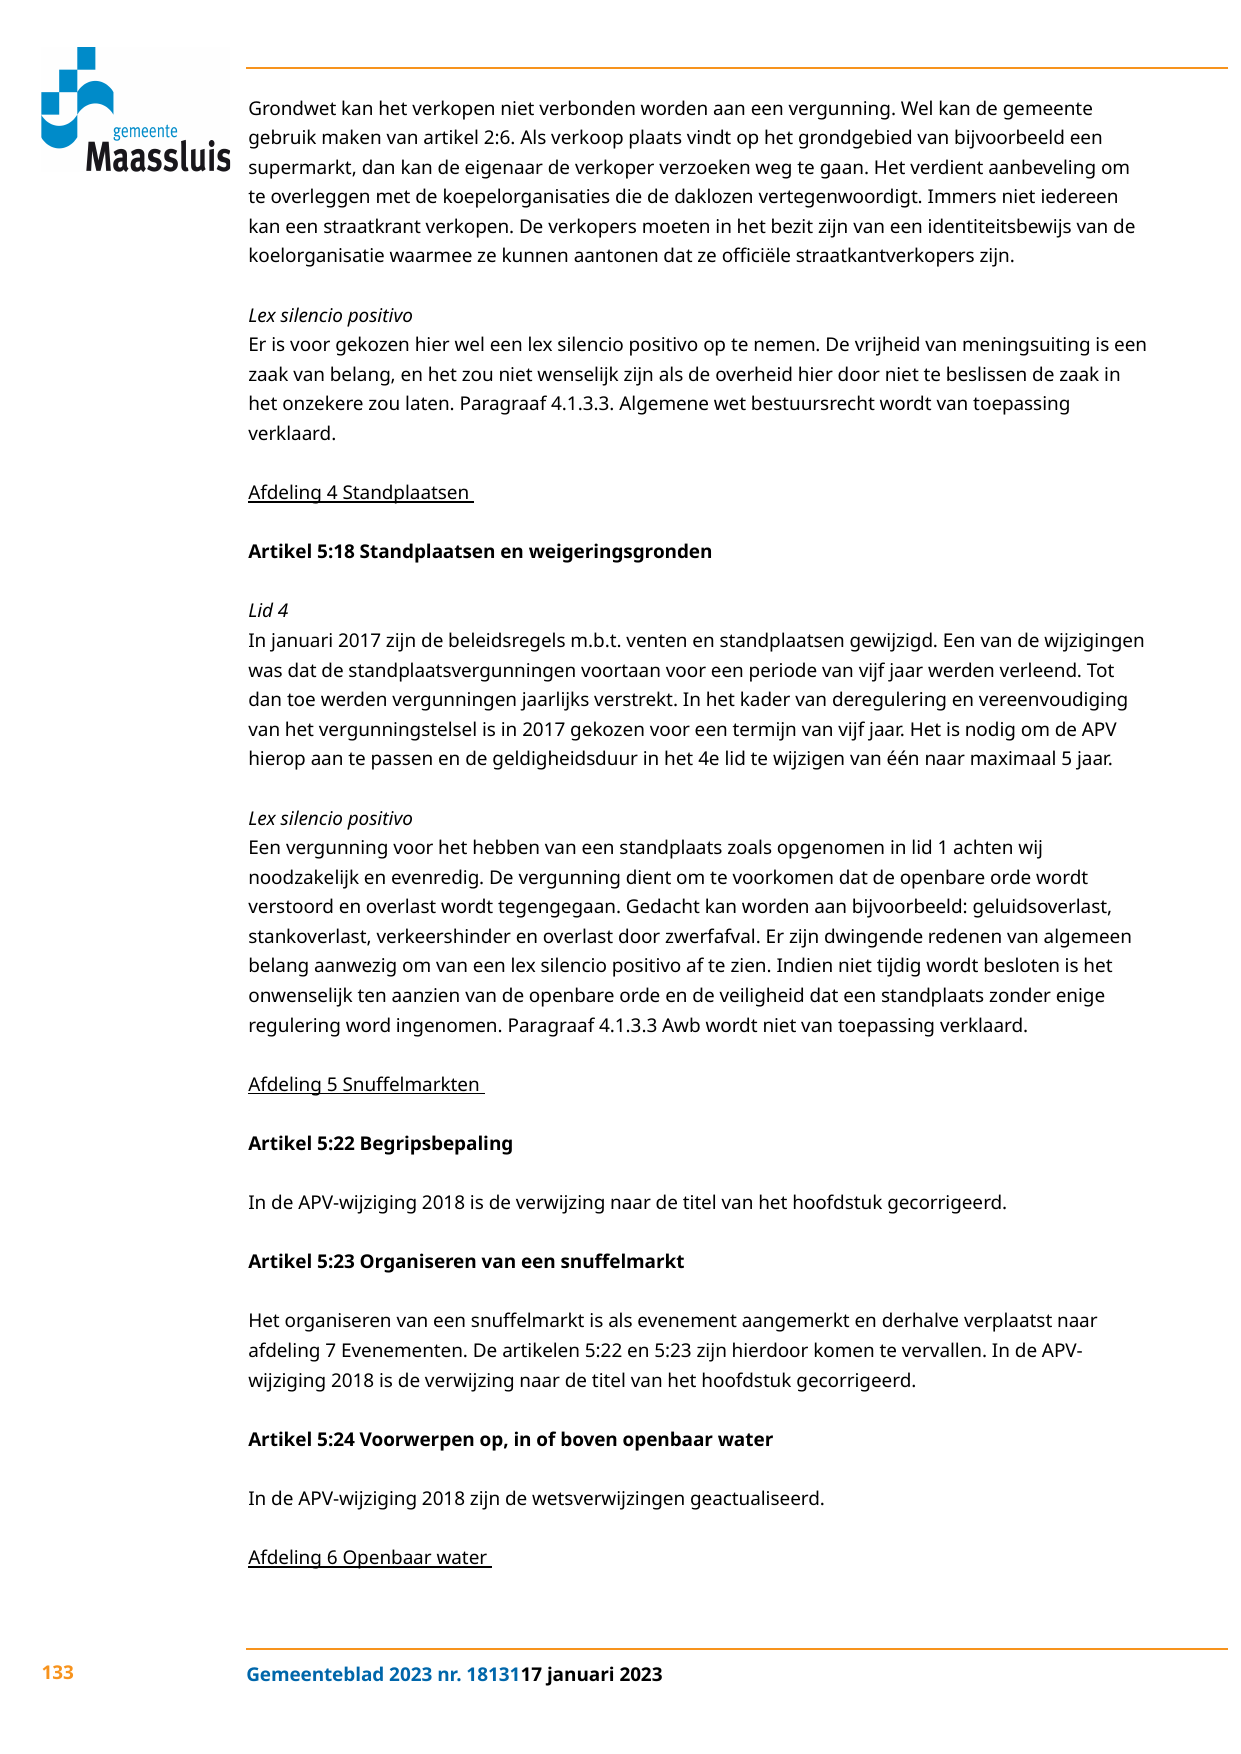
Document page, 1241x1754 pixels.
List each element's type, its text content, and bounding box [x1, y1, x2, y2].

text In de APV-wijziging 2018 is de verwijzing naar de titel van het hoofdstuk gecorrigeerd. [248, 1189, 1152, 1215]
text Er is voor gekozen hier wel een lex silencio positivo op te nemen. De vrijheid van meningsuiting is een zaak van belang, en het zou niet wenselijk zijn als de overheid hier door niet te beslissen de zaak in het onzekere zou laten. Paragraaf 4.1.3.3. Algemene wet bestuursrecht wordt van toepassing verklaard. [248, 331, 1152, 446]
text Lex silencio positivo [248, 302, 1152, 328]
text Afdeling 6 Openbaar water [248, 1544, 1152, 1570]
text Artikel 5:24 Voorwerpen op, in of boven openbaar water [248, 1426, 1152, 1452]
text Artikel 5:23 Organiseren van een snuffelmarkt [248, 1248, 1152, 1274]
text Afdeling 4 Standplaatsen [248, 479, 1152, 505]
text Een vergunning voor het hebben van een standplaats zoals opgenomen in lid 1 achten wij noodzakelijk en evenredig. De vergunning dient om te voorkomen dat de openbare orde wordt verstoord en overlast wordt tegengegaan. Gedacht kan worden aan bijvoorbeeld: geluidsoverlast, stankoverlast, verkeershinder en overlast door zwerfafval. Er zijn dwingende redenen van algemeen belang aanwezig om van een lex silencio positivo af te zien. Indien niet tijdig wordt besloten is het onwenselijk ten aanzien van de openbare orde en de veiligheid dat een standplaats zonder enige regulering word ingenomen. Paragraaf 4.1.3.3 Awb wordt niet van toepassing verklaard. [248, 834, 1152, 1038]
text In de APV-wijziging 2018 zijn de wetsverwijzingen geactualiseerd. [248, 1485, 1152, 1511]
text Artikel 5:22 Begripsbepaling [248, 1130, 1152, 1156]
text Afdeling 5 Snuffelmarkten [248, 1071, 1152, 1097]
text Lex silencio positivo [248, 805, 1152, 831]
picture [41, 47, 77, 92]
text Grondwet kan het verkopen niet verbonden worden aan een vergunning. Wel kan de gemeente gebruik maken van artikel 2:6. Als verkoop plaats vindt op het grondgebied van bijvoorbeeld een supermarkt, dan kan de eigenaar de verkoper verzoeken weg te gaan. Het verdient aanbeveling om te overleggen met de koepelorganisaties die de daklozen vertegenwoordigt. Immers niet iedereen kan een straatkrant verkopen. De verkopers moeten in het bezit zijn van een identiteitsbewijs van de koelorganisatie waarmee ze kunnen aantonen dat ze officiële straatkantverkopers zijn. [248, 95, 1152, 268]
text Het organiseren van een snuffelmarkt is als evenement aangemerkt en derhalve verplaatst naar afdeling 7 Evenementen. De artikelen 5:22 en 5:23 zijn hierdoor komen te vervallen. In de APV-wijziging 2018 is de verwijzing naar de titel van het hoofdstuk gecorrigeerd. [248, 1308, 1152, 1393]
text Lid 4 [248, 598, 1152, 623]
picture [41, 47, 231, 172]
text In januari 2017 zijn de beleidsregels m.b.t. venten en standplaatsen gewijzigd. Een van de wijzigingen was dat de standplaatsvergunningen voortaan voor een periode van vijf jaar werden verleend. Tot dan toe werden vergunningen jaarlijks verstrekt. In het kader van deregulering en vereenvoudiging van het vergunningstelsel is in 2017 gekozen voor een termijn van vijf jaar. Het is nodig om de APV hierop aan te passen en de geldigheidsduur in het 4e lid te wijzigen van één naar maximaal 5 jaar. [248, 627, 1152, 771]
text Artikel 5:18 Standplaatsen en weigeringsgronden [248, 538, 1152, 564]
